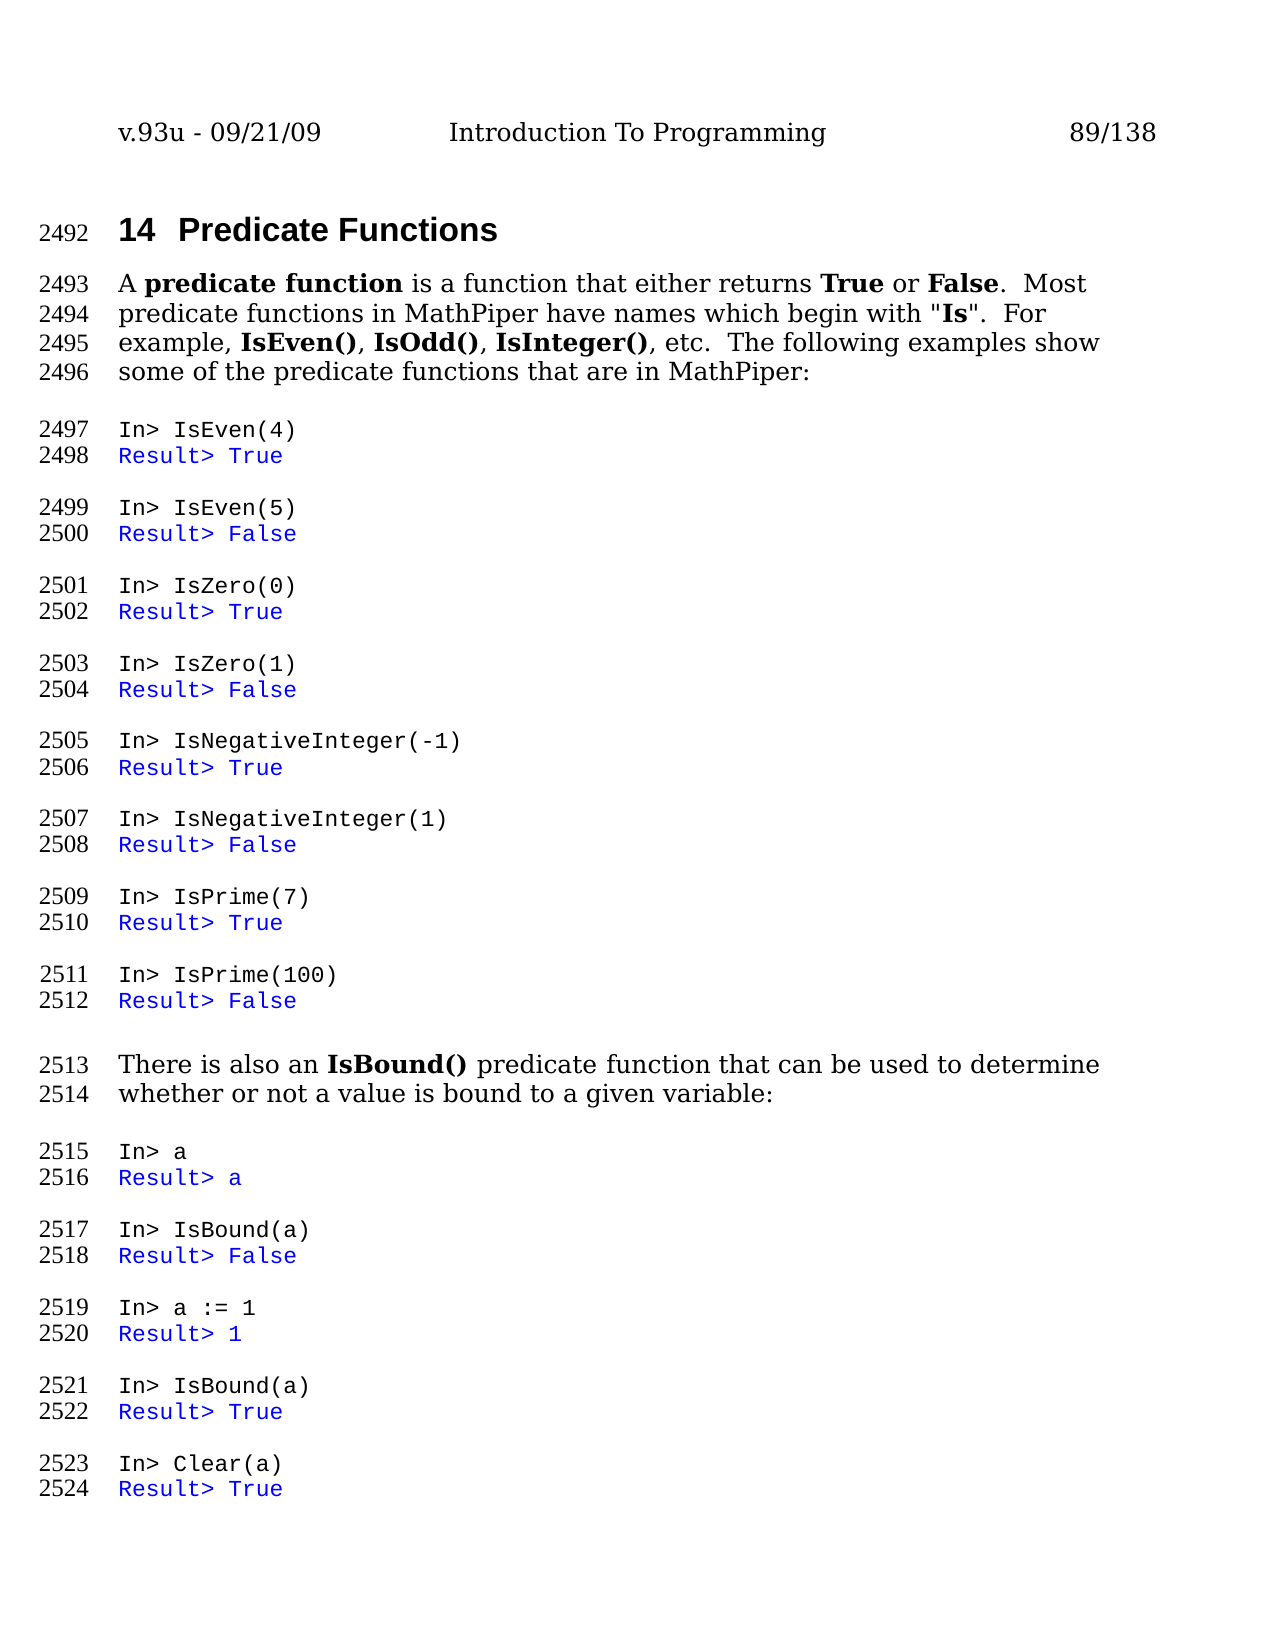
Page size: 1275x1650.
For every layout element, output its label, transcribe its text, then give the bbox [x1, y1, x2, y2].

text Result> True [118, 600, 1157, 626]
text Result> True [118, 444, 1157, 471]
text In> IsEven(5) [118, 496, 1157, 522]
text In> IsNegativeInteger(1) [118, 808, 1157, 834]
text Result> False [118, 834, 1157, 859]
text In> Clear(a) [118, 1452, 1157, 1478]
text Result> False [118, 522, 1157, 548]
text In> IsBound(a) [118, 1218, 1157, 1244]
subtitle Predicate Functions [118, 210, 1157, 248]
text In> IsNegativeInteger(-1) [118, 730, 1157, 756]
text Result> False [118, 1244, 1157, 1270]
text In> IsPrime(7) [118, 886, 1157, 911]
text Result> False [118, 678, 1157, 704]
text A predicate function is a function that either returns True or False. Most predicate functions in MathPiper have names which begin with "Is". For example, IsEven(), IsOdd(), IsInteger(), etc. The following examples show some of the predicate functions that are in MathPiper: [118, 269, 1157, 387]
text In> a [118, 1141, 1157, 1167]
text There is also an IsBound() predicate function that can be used to determine whether or not a value is bound to a given variable: [118, 1050, 1157, 1109]
text Result> False [118, 989, 1157, 1015]
text In> IsPrime(100) [118, 963, 1157, 989]
text In> IsBound(a) [118, 1374, 1157, 1400]
text In> IsZero(0) [118, 574, 1157, 600]
text In> IsEven(4) [118, 419, 1157, 444]
text Result> a [118, 1167, 1157, 1192]
text Result> 1 [118, 1322, 1157, 1348]
text Result> True [118, 911, 1157, 937]
text Result> True [118, 1478, 1157, 1504]
text Result> True [118, 756, 1157, 782]
text Result> True [118, 1400, 1157, 1426]
text In> a := 1 [118, 1296, 1157, 1322]
text In> IsZero(1) [118, 652, 1157, 678]
